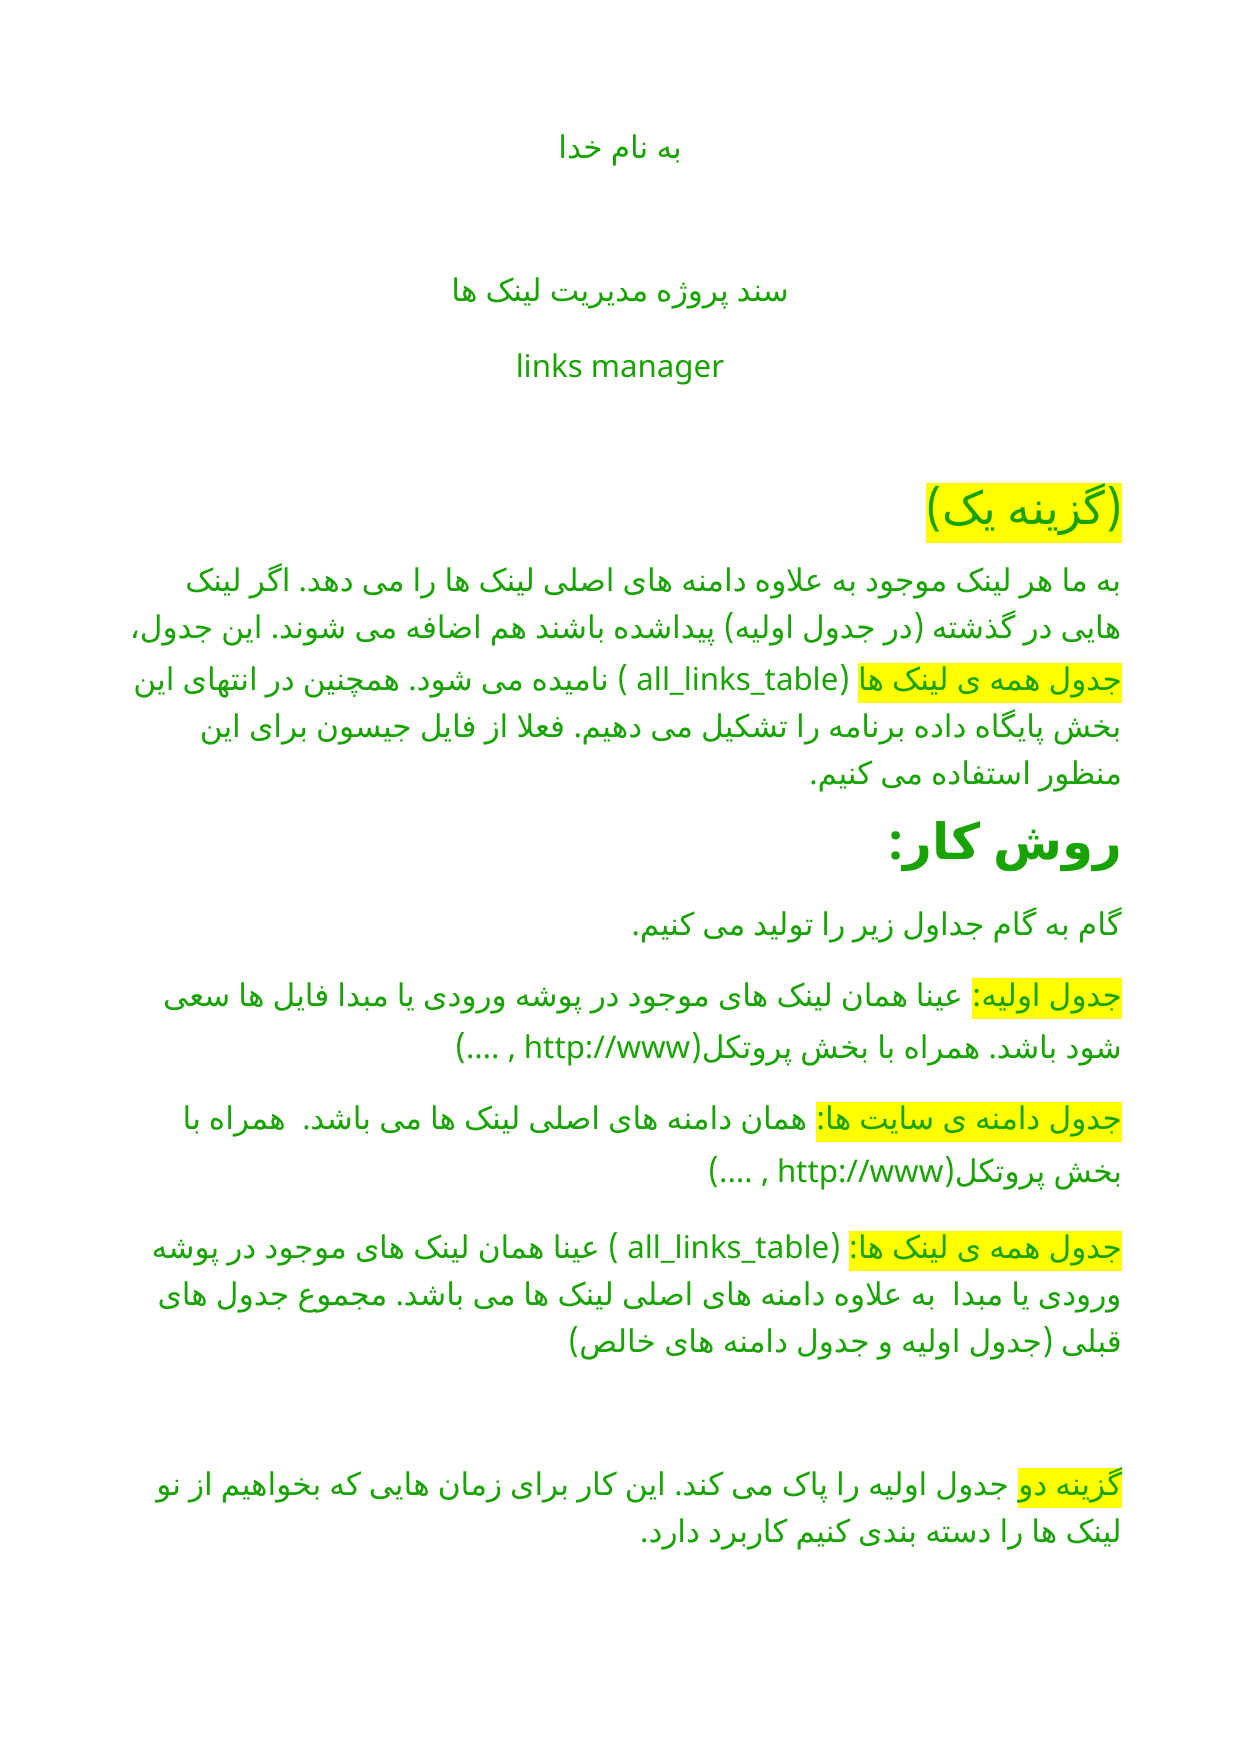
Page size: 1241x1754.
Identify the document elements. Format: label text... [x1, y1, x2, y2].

text جدول اولیه: عینا همان لینک های موجود در پوشه ورودی یا مبدا فایل ها سعی شود باشد. همراه با بخش پروتکل(http://www , ….) [118, 978, 1122, 1071]
text به نام خدا [118, 130, 1122, 171]
text گام به گام جداول زیر را تولید می کنیم. [118, 908, 1122, 948]
text روش کار: [118, 815, 1122, 880]
text (گزینه یک) [118, 483, 1122, 543]
text links manager [118, 344, 1122, 386]
text جدول دامنه ی سایت ها: همان دامنه های اصلی لینک ها می باشد. همراه با بخش پروتکل(http://www , ….) [118, 1102, 1122, 1195]
text به ما هر لینک موجود به علاوه دامنه های اصلی لینک ها را می دهد. اگر لینک هایی در گذشته (در جدول اولیه) پیداشده باشند هم اضافه می شوند. این جدول، جدول همه ی لینک ها (all_links_table ) نامیده می شود. همچنین در انتهای این بخش پایگاه داده برنامه را تشکیل می دهیم. فعلا از فایل جیسون برای این منظور استفاده می کنیم. [118, 564, 1122, 797]
text گزینه دو جدول اولیه را پاک می کند. این کار برای زمان هایی که بخواهیم از نو لینک ها را دسته بندی کنیم کاربرد دارد. [118, 1467, 1122, 1555]
text سند پروژه مدیریت لینک ها [118, 273, 1122, 314]
text جدول همه ی لینک ها: (all_links_table ) عینا همان لینک های موجود در پوشه ورودی یا مبدا به علاوه دامنه های اصلی لینک ها می باشد. مجموع جدول های قبلی (جدول اولیه و جدول دامنه های خالص) [118, 1225, 1122, 1365]
